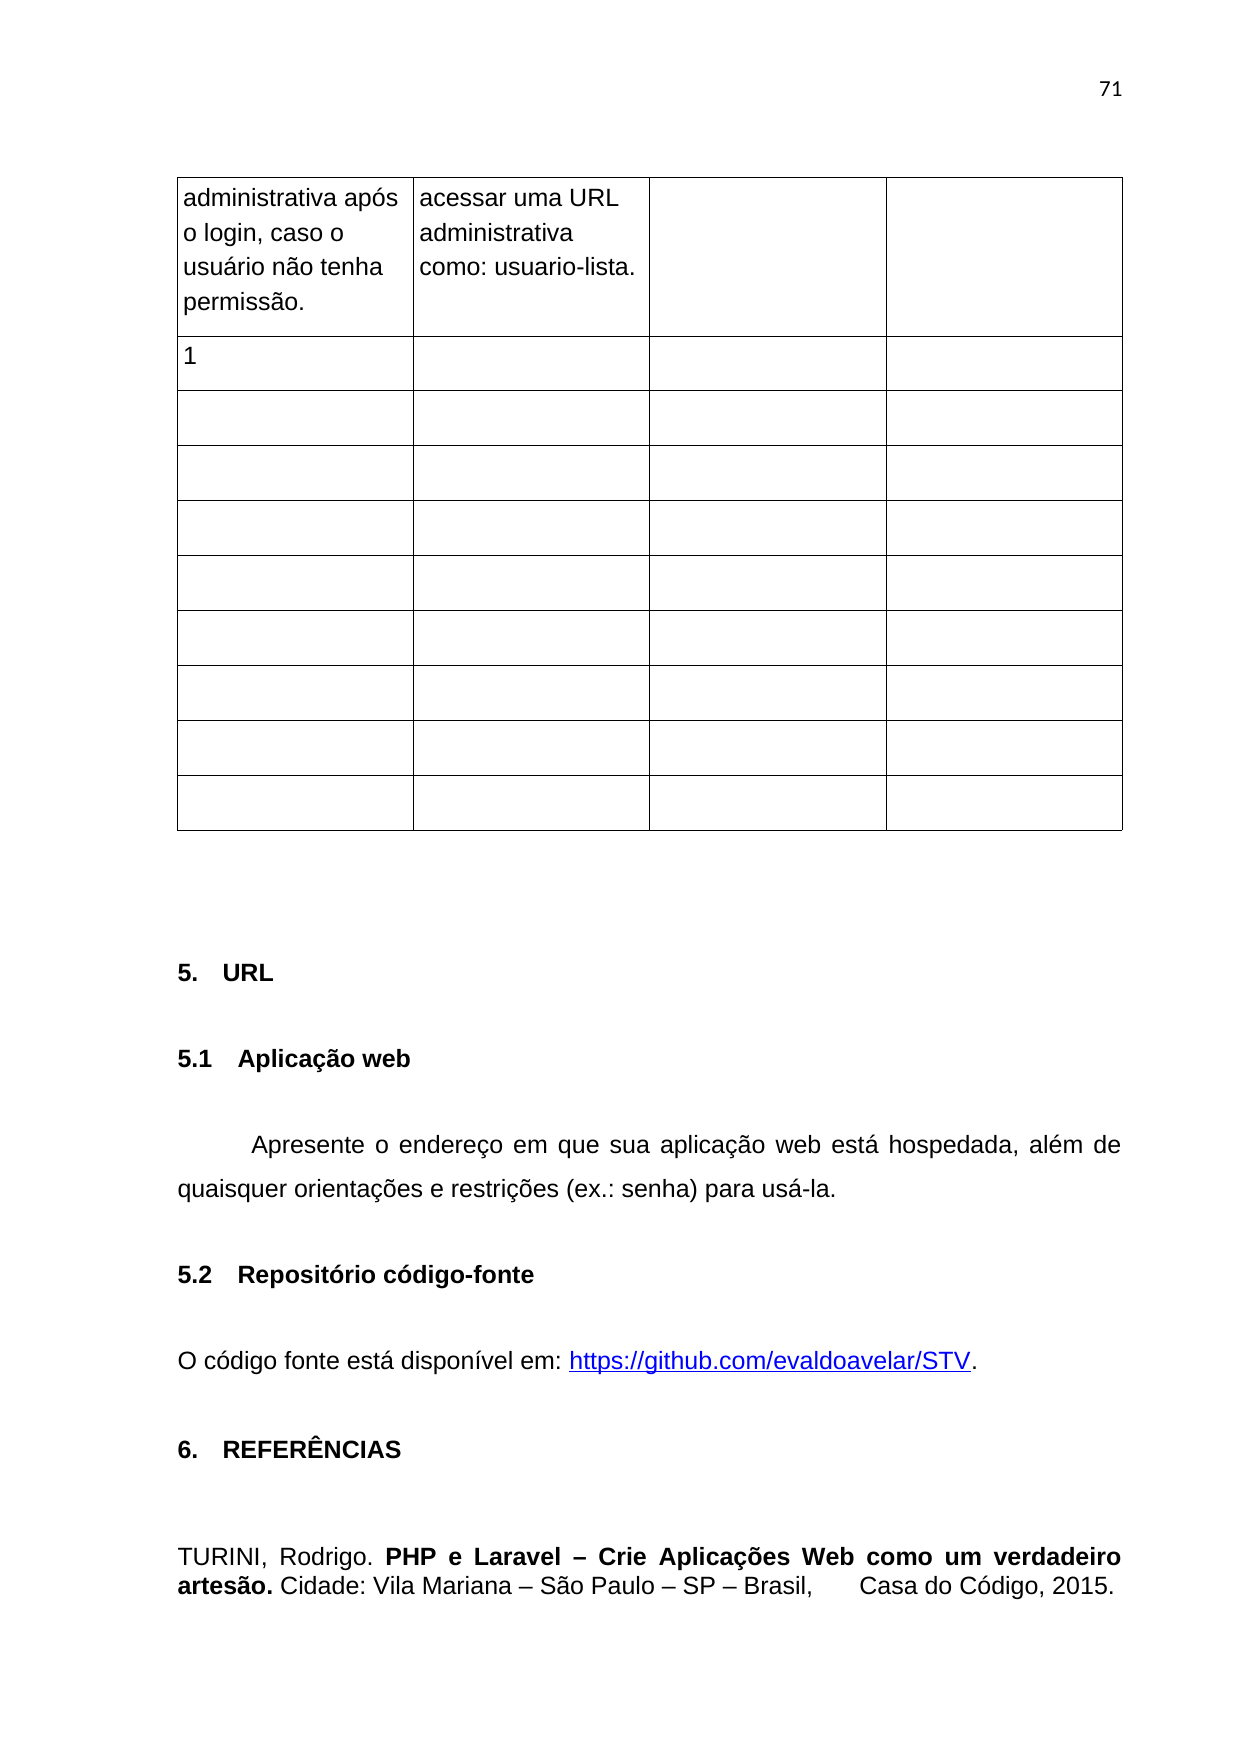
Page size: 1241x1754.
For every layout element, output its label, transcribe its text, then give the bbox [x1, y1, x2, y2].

text O código fonte está disponível em: https://github.com/evaldoavelar/STV. [177, 1346, 1122, 1375]
table_cell [178, 776, 413, 829]
table_cell [650, 178, 886, 336]
table_cell [414, 391, 649, 445]
table_cell [650, 337, 886, 390]
table_cell [887, 501, 1122, 555]
table_cell [887, 391, 1122, 445]
table_cell [650, 611, 886, 665]
table_cell [650, 721, 886, 775]
table_cell [887, 666, 1122, 720]
table_cell [414, 337, 649, 390]
subtitle REFERÊNCIAS [177, 1435, 1122, 1464]
table_cell administrativa após o login, caso o usuário não tenha permissão. [178, 178, 413, 336]
table_cell [887, 556, 1122, 610]
table_cell [887, 611, 1122, 665]
table_cell [178, 721, 413, 775]
table_cell [178, 556, 413, 610]
table_cell [414, 501, 649, 555]
table_cell [178, 391, 413, 445]
table_cell [414, 776, 649, 829]
table_cell [178, 501, 413, 555]
table_cell 1 [178, 337, 413, 390]
table_cell [650, 776, 886, 829]
table_cell [650, 501, 886, 555]
table_cell [178, 611, 413, 665]
table_cell [414, 666, 649, 720]
table_cell [887, 721, 1122, 775]
table_cell [887, 446, 1122, 500]
table_cell [414, 611, 649, 665]
table_cell [650, 391, 886, 445]
table_cell acessar uma URL administrativa como: usuario-lista. [414, 178, 649, 336]
table_cell [887, 337, 1122, 390]
table_cell [414, 721, 649, 775]
text TURINI, Rodrigo. PHP e Laravel – Crie Aplicações Web como um verdadeiro artesão. Cidade: Vila Mariana – São Paulo – SP – Brasil, Casa do Código, 2015. [177, 1542, 1122, 1599]
table_cell [178, 446, 413, 500]
subtitle Aplicação web [177, 1044, 1122, 1073]
table_cell [650, 556, 886, 610]
table_cell [414, 446, 649, 500]
table_cell [650, 666, 886, 720]
table_cell [178, 666, 413, 720]
table_cell [414, 556, 649, 610]
table_cell [650, 446, 886, 500]
subtitle Repositório código-fonte [177, 1260, 1122, 1288]
table_cell [887, 178, 1122, 336]
text Apresente o endereço em que sua aplicação web está hospedada, além de quaisquer orientações e restrições (ex.: senha) para usá-la. [177, 1130, 1122, 1202]
subtitle URL [177, 958, 1122, 987]
table_cell [887, 776, 1122, 829]
